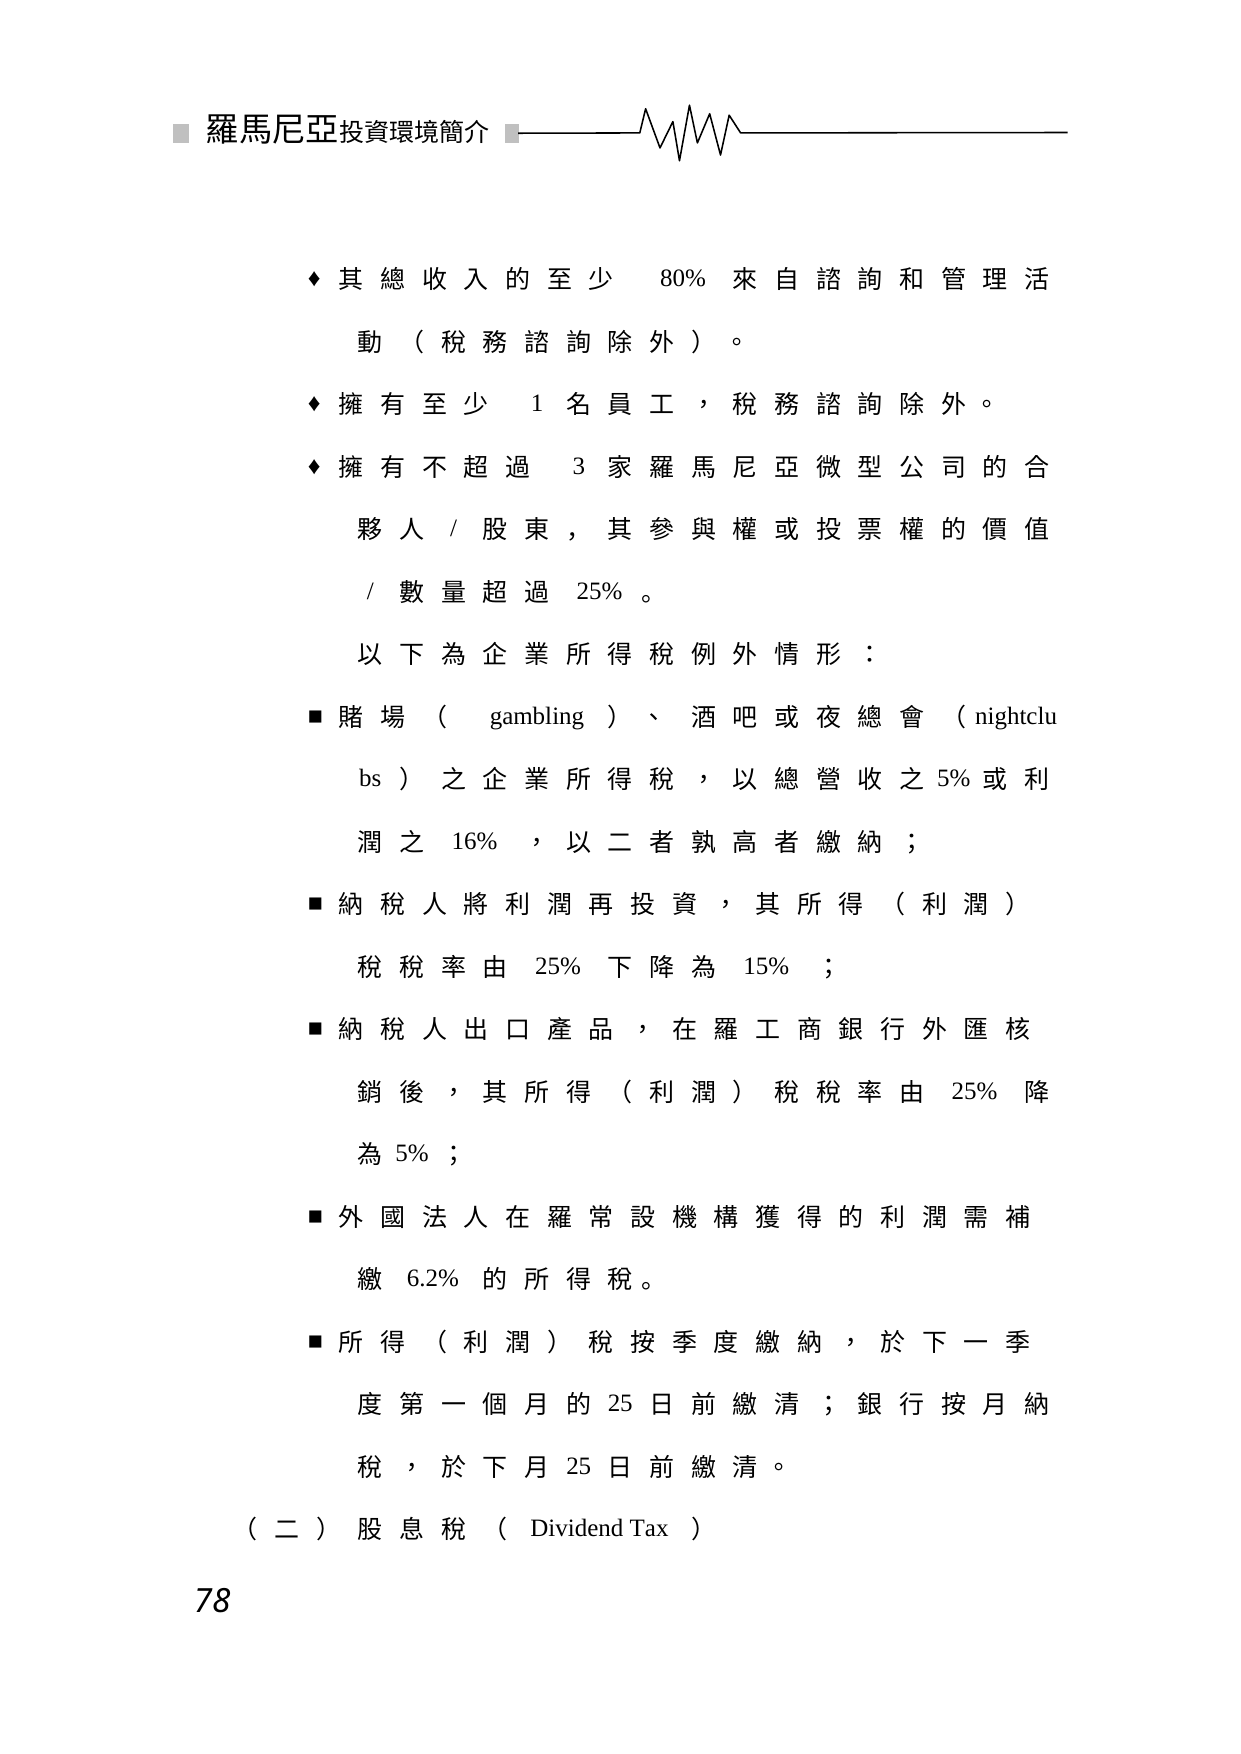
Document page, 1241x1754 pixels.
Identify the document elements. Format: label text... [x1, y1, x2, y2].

text ■ 外國法人在羅常設機構獲得的利潤需補繳6.2%的所得稅。 [281, 1174, 1058, 1299]
text ♦ 擁有至少1名員工，稅務諮詢除外。 [281, 361, 1058, 424]
text ■ 所得（利潤）稅按季度繳納，於下一季度第一個月的25日前繳清；銀行按月納稅，於下月25日前繳清。 [281, 1299, 1058, 1486]
text （二）股息稅（Dividend Tax） [207, 1486, 1058, 1549]
text ♦ 擁有不超過3家羅馬尼亞微型公司的合夥人/股東，其參與權或投票權的價值/數量超過25%。 [281, 424, 1058, 611]
text ■ 納稅人將利潤再投資，其所得（利潤）稅稅率由25%下降為15%； [281, 861, 1058, 986]
text ■ 納稅人出口產品，在羅工商銀行外匯核銷後，其所得（利潤）稅稅率由25%降為5%； [281, 986, 1058, 1174]
text ■ 賭場（gambling）、酒吧或夜總會（nightclubs）之企業所得稅，以總營收之5%或利潤之16%，以二者孰高者繳納； [281, 674, 1058, 861]
text ♦ 其總收入的至少80%來自諮詢和管理活動（稅務諮詢除外）。 [281, 236, 1058, 361]
text 以下為企業所得稅例外情形： [281, 611, 1058, 674]
